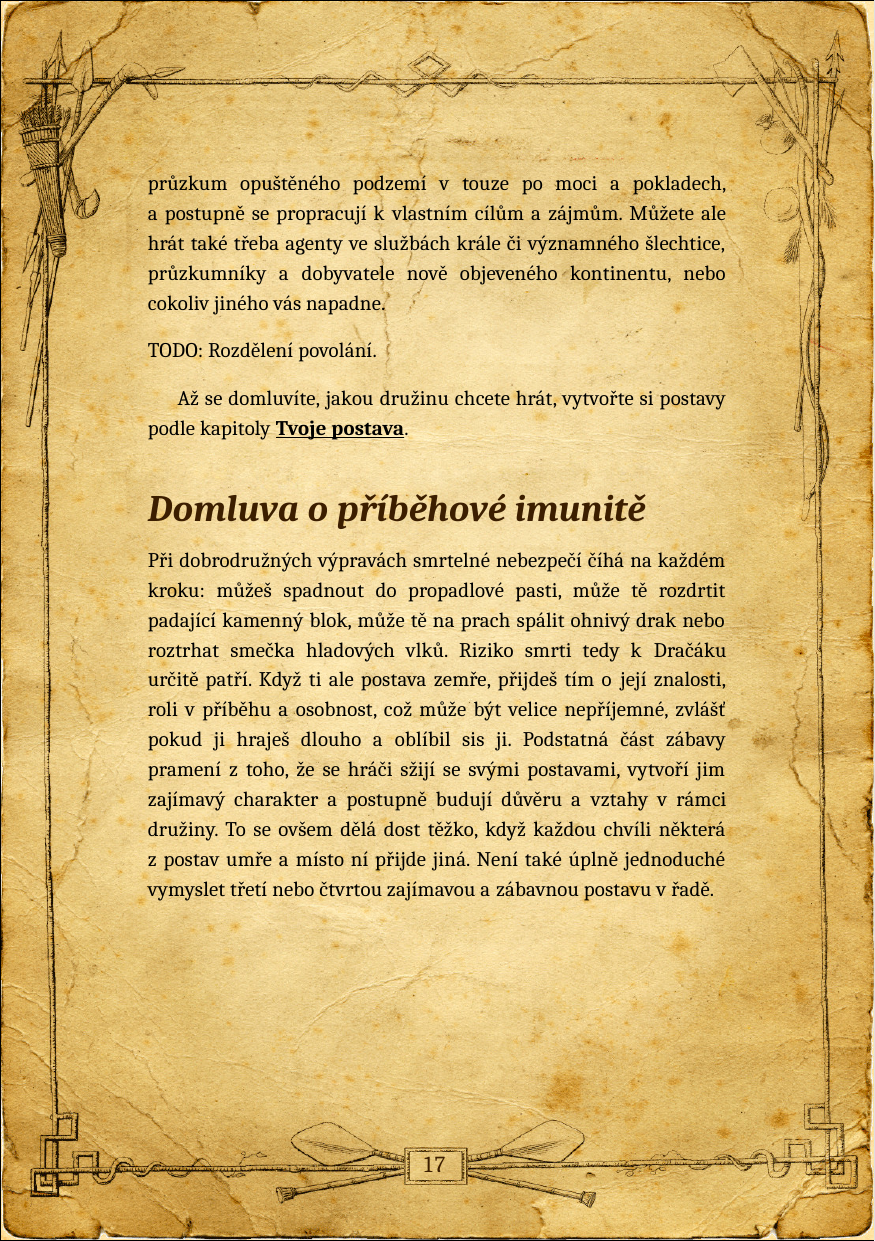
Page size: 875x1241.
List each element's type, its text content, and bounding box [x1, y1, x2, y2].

text TODO: Rozdělení povolání. [148, 339, 726, 363]
text průzkum opuštěného podzemí v⁠ touze po moci a⁠ pokladech, a⁠ postupně se propracují k⁠ vlastním cílům a⁠ zájmům. Můžete ale hrát také třeba agenty ve službách krále či významného šlechtice, průzkumníky a⁠ dobyvatele nově objeveného kontinentu, nebo cokoliv jiného vás napadne. [148, 172, 726, 315]
picture [1, 1, 874, 1240]
text Při dobrodružných výpravách smrtelné nebezpečí číhá na každém kroku: můžeš spadnout do propadlové pasti, může tě rozdrtit padající kamenný blok, může tě na prach spálit ohnivý drak nebo roztrhat smečka hladových vlků. Riziko smrti tedy k⁠ Dračáku určitě patří. Když ti ale postava zemře, přijdeš tím o⁠ její znalosti, roli v⁠ příběhu a⁠ osobnost, což může být velice nepříjemné, zvlášť pokud ji hraješ dlouho a⁠ oblíbil sis ji. Podstatná část zábavy pramení z⁠ toho, že se hráči sžijí se svými postavami, vytvoří jim zajímavý charakter a⁠ postupně budují důvěru a⁠ vztahy v⁠ rámci družiny. To se ovšem dělá dost těžko, když každou chvíli některá z⁠ postav umře a⁠ místo ní přijde jiná. Není také úplně jednoduché vymyslet třetí nebo čtvrtou zajímavou a⁠ zábavnou postavu v⁠ řadě. [148, 548, 726, 901]
subtitle Domluva o⁠ příběhové imunitě [148, 488, 726, 531]
text Až se domluvíte, jakou družinu chcete hrát, vytvořte si postavy podle kapitoly Tvoje postava. [148, 387, 726, 440]
